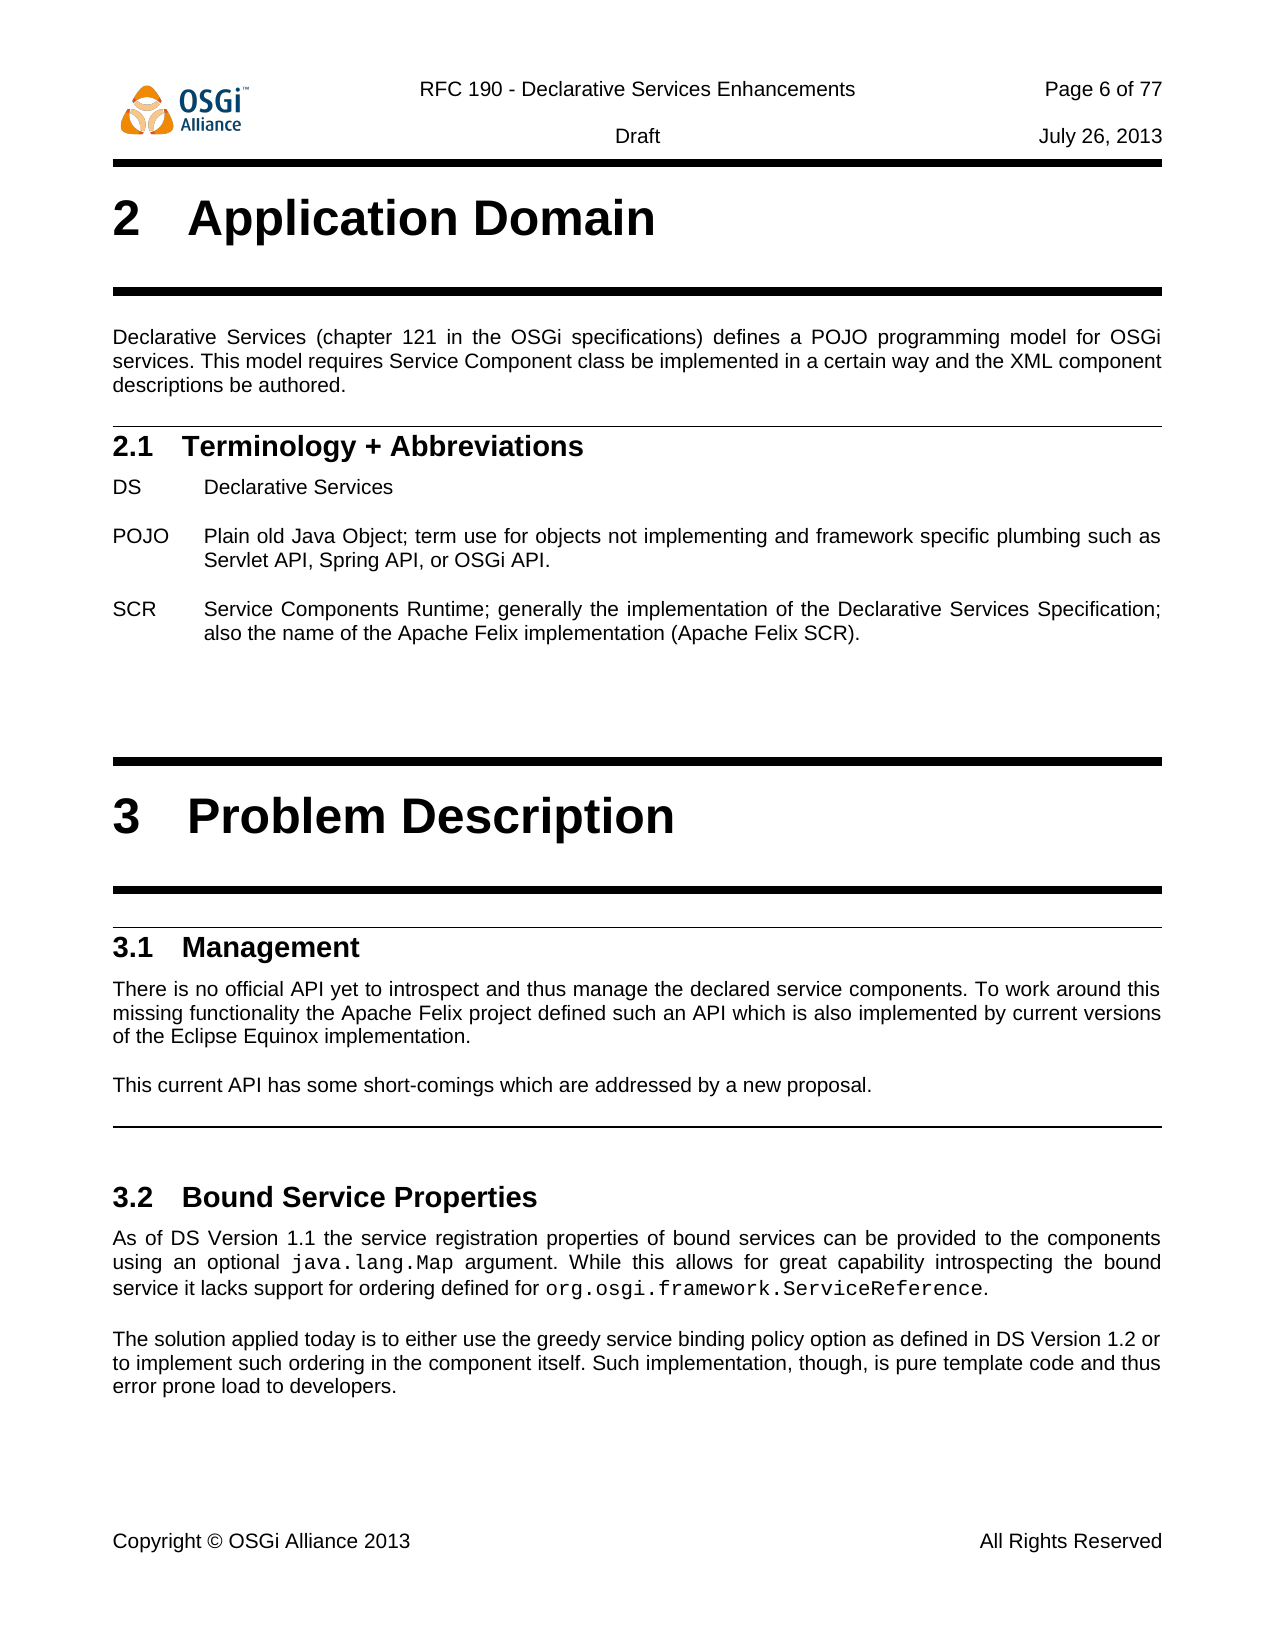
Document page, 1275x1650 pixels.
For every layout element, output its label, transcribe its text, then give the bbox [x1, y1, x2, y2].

text The solution applied today is to either use the greedy service binding policy option as defined in DS Version 1.2 or to implement such ordering in the component itself. Such implementation, though, is pure template code and thus error prone load to developers. [112, 1326, 1162, 1398]
text POJO Plain old Java Object; term use for objects not implementing and framework specific plumbing such as Servlet API, Spring API, or OSGi API. [112, 524, 1162, 572]
subtitle Bound Service Properties [112, 1177, 1162, 1213]
subtitle Problem Description [112, 758, 1162, 894]
text There is no official API yet to introspect and thus manage the declared service components. To work around this missing functionality the Apache Felix project defined such an API which is also implemented by current versions of the Eclipse Equinox implementation. [112, 976, 1162, 1048]
subtitle Management [112, 928, 1162, 964]
text SCR Service Components Runtime; generally the implementation of the Declarative Services Specification; also the name of the Apache Felix implementation (Apache Felix SCR). [112, 597, 1162, 645]
picture [113, 78, 257, 142]
subtitle Application Domain [112, 160, 1162, 296]
text This current API has some short-comings which are addressed by a new proposal. [112, 1073, 1162, 1097]
text DS Declarative Services [112, 475, 1162, 499]
subtitle Terminology + Abbreviations [112, 427, 1162, 462]
text Declarative Services (chapter 121 in the OSGi specifications) defines a POJO programming model for OSGi services. This model requires Service Component class be implemented in a certain way and the XML component descriptions be authored. [112, 325, 1162, 397]
text As of DS Version 1.1 the service registration properties of bound services can be provided to the components using an optional java.lang.Map argument. While this allows for great capability introspecting the bound service it lacks support for ordering defined for org.osgi.framework.ServiceReference. [112, 1226, 1162, 1301]
